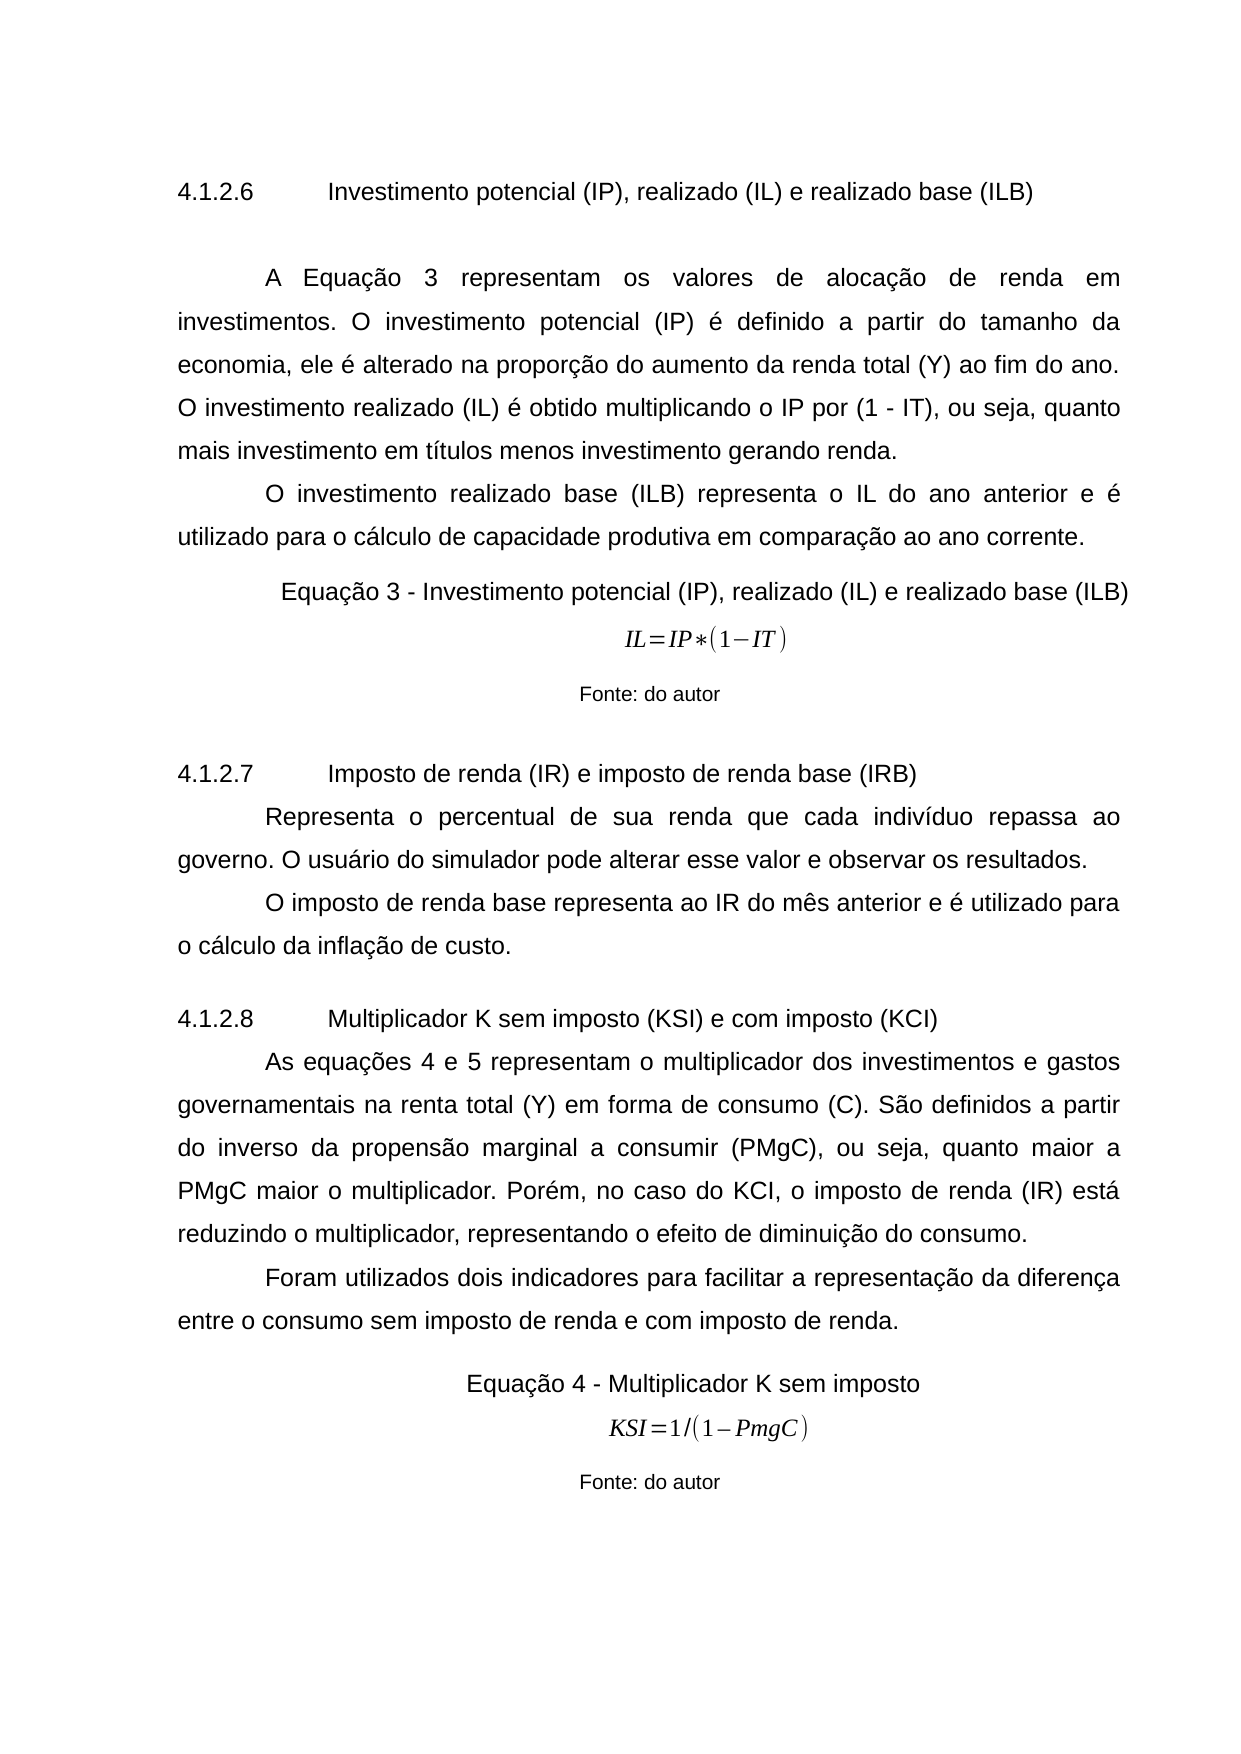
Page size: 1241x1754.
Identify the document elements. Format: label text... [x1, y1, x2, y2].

text Equação 4 - Multiplicador K sem imposto [442, 1369, 945, 1398]
subtitle Imposto de renda (IR) e imposto de renda base (IRB) [177, 759, 1122, 787]
text O imposto de renda base representa ao IR do mês anterior e é utilizado para o cálculo da inflação de custo. [177, 888, 1122, 960]
text Fonte: do autor [177, 682, 1122, 706]
text As equações 4 e 5 representam o multiplicador dos investimentos e gastos governamentais na renta total (Y) em forma de consumo (C). São definidos a partir do inverso da propensão marginal a consumir (PMgC), ou seja, quanto maior a PMgC maior o multiplicador. Porém, no caso do KCI, o imposto de renda (IR) está reduzindo o multiplicador, representando o efeito de diminuição do consumo. [177, 1047, 1122, 1248]
text A Equação 3 representam os valores de alocação de renda em investimentos. O investimento potencial (IP) é definido a partir do tamanho da economia, ele é alterado na proporção do aumento da renda total (Y) ao fim do ano. O investimento realizado (IL) é obtido multiplicando o IP por (1 - IT), ou seja, quanto mais investimento em títulos menos investimento gerando renda. [177, 263, 1122, 465]
text Equação 3 - Investimento potencial (IP), realizado (IL) e realizado base (ILB) [277, 577, 1134, 606]
text O investimento realizado base (ILB) representa o IL do ano anterior e é utilizado para o cálculo de capacidade produtiva em comparação ao ano corrente. [177, 479, 1122, 551]
text Foram utilizados dois indicadores para facilitar a representação da diferença entre o consumo sem imposto de renda e com imposto de renda. [177, 1263, 1122, 1334]
text Fonte: do autor [177, 1470, 1122, 1494]
text Representa o percentual de sua renda que cada indivíduo repassa ao governo. O usuário do simulador pode alterar esse valor e observar os resultados. [177, 802, 1122, 874]
subtitle Multiplicador K sem imposto (KSI) e com imposto (KCI) [177, 1004, 1122, 1033]
subtitle Investimento potencial (IP), realizado (IL) e realizado base (ILB) [177, 177, 1122, 206]
